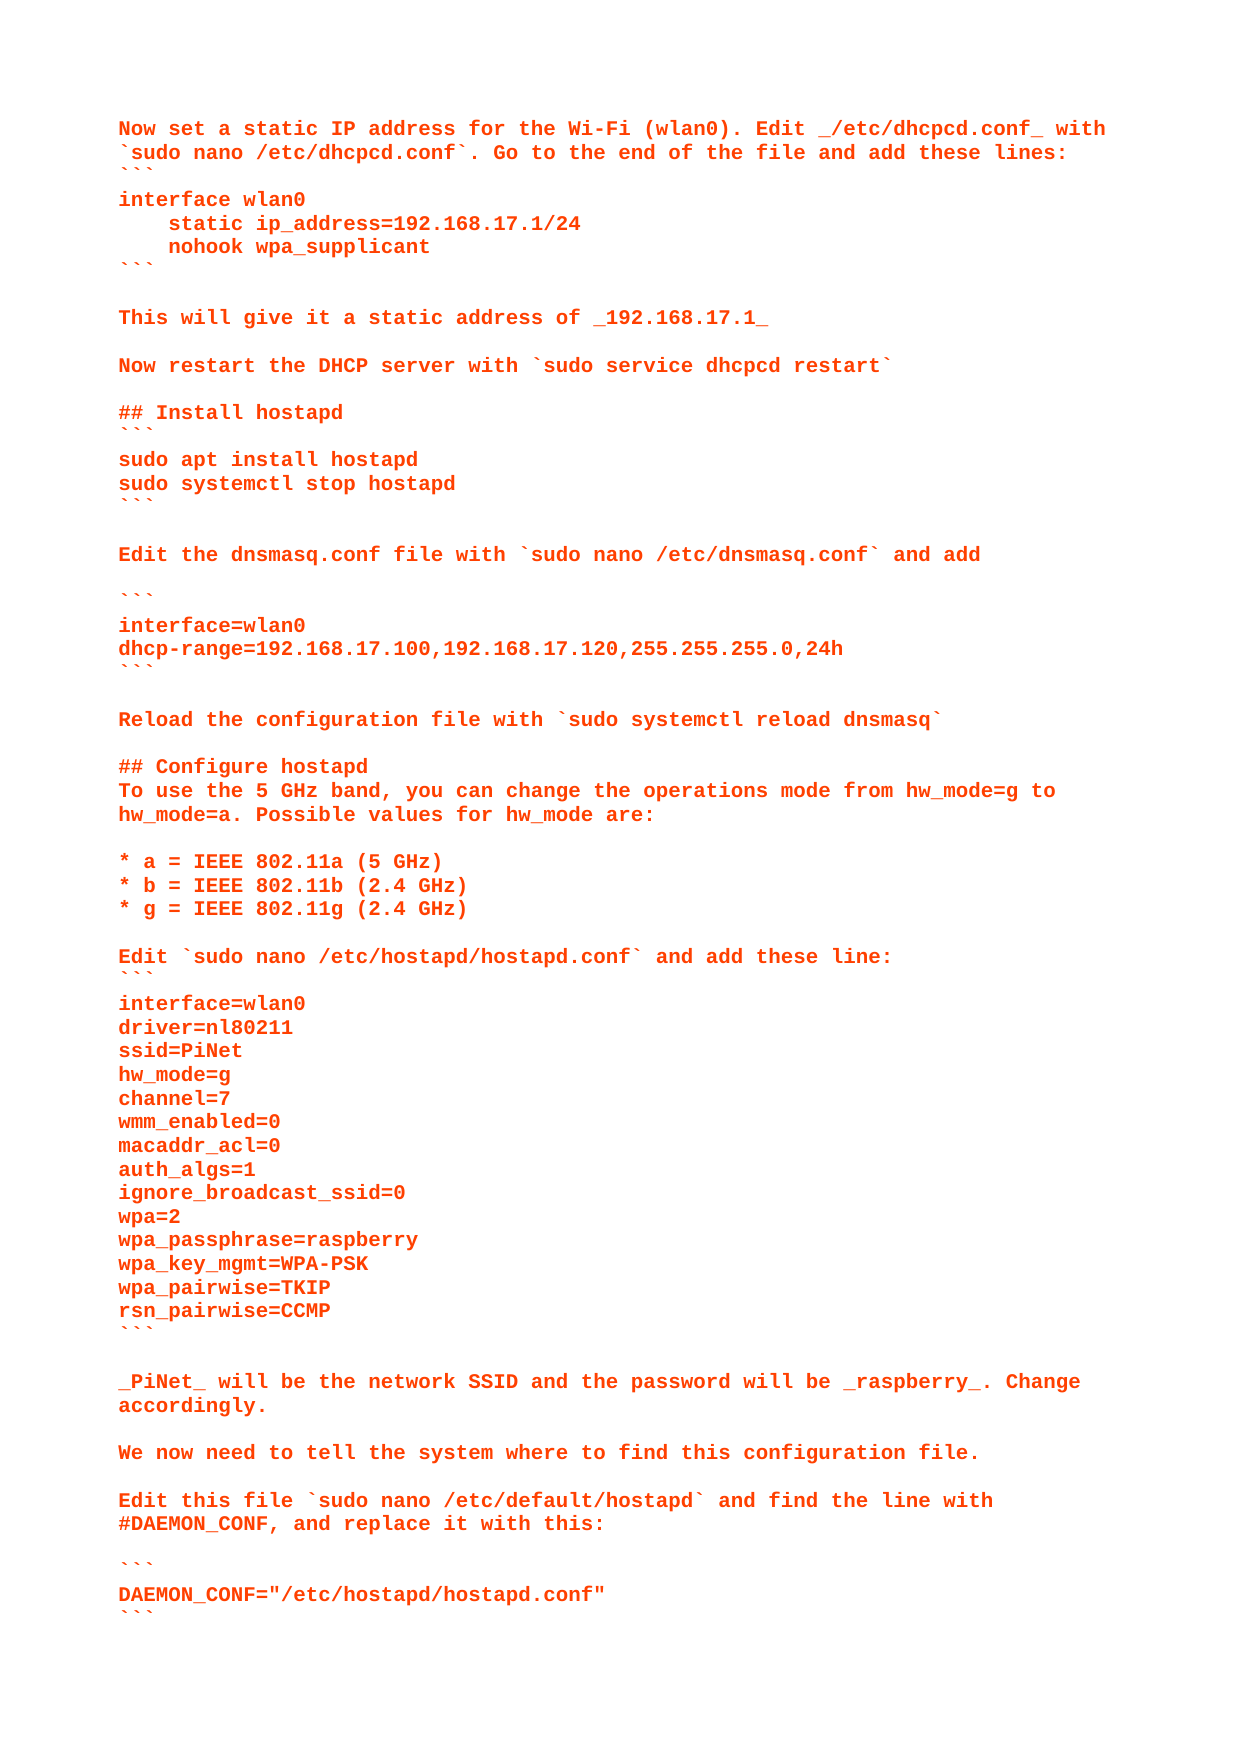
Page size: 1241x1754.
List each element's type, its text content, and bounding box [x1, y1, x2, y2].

text ``` [118, 1561, 1122, 1584]
text static ip_address=192.168.17.1/24 [118, 213, 1122, 236]
text * b = IEEE 802.11b (2.4 GHz) [118, 875, 1122, 898]
text sudo apt install hostapd [118, 449, 1122, 473]
text dhcp-range=192.168.17.100,192.168.17.120,255.255.255.0,24h [118, 638, 1122, 662]
text This will give it a static address of _192.168.17.1_ [118, 307, 1122, 331]
text ``` [118, 1608, 1122, 1631]
text * g = IEEE 802.11g (2.4 GHz) [118, 898, 1122, 922]
text wpa_key_mgmt=WPA-PSK [118, 1253, 1122, 1277]
text rsn_pairwise=CCMP [118, 1300, 1122, 1324]
text channel=7 [118, 1088, 1122, 1111]
text _PiNet_ will be the network SSID and the password will be _raspberry_. Change accordingly. [118, 1371, 1122, 1419]
text To use the 5 GHz band, you can change the operations mode from hw_mode=g to hw_mode=a. Possible values for hw_mode are: [118, 780, 1122, 827]
text Edit `sudo nano /etc/hostapd/hostapd.conf` and add these line: [118, 946, 1122, 969]
text ## Configure hostapd [118, 757, 1122, 780]
text DAEMON_CONF="/etc/hostapd/hostapd.conf" [118, 1584, 1122, 1608]
text ``` [118, 496, 1122, 520]
text ``` [118, 426, 1122, 449]
text ssid=PiNet [118, 1040, 1122, 1064]
text ``` [118, 165, 1122, 189]
text ``` [118, 260, 1122, 284]
text interface=wlan0 [118, 993, 1122, 1017]
text ``` [118, 969, 1122, 993]
text ``` [118, 662, 1122, 686]
text hw_mode=g [118, 1064, 1122, 1088]
text We now need to tell the system where to find this configuration file. [118, 1442, 1122, 1466]
text Now set a static IP address for the Wi-Fi (wlan0). Edit _/etc/dhcpcd.conf_ with `sudo nano /etc/dhcpcd.conf`. Go to the end of the file and add these lines: [118, 118, 1122, 165]
text Reload the configuration file with `sudo systemctl reload dnsmasq` [118, 709, 1122, 733]
text auth_algs=1 [118, 1158, 1122, 1182]
text interface=wlan0 [118, 615, 1122, 638]
text wmm_enabled=0 [118, 1111, 1122, 1135]
text Edit the dnsmasq.conf file with `sudo nano /etc/dnsmasq.conf` and add [118, 544, 1122, 567]
text ``` [118, 1324, 1122, 1348]
text driver=nl80211 [118, 1017, 1122, 1040]
text * a = IEEE 802.11a (5 GHz) [118, 851, 1122, 875]
text nohook wpa_supplicant [118, 236, 1122, 260]
text wpa=2 [118, 1206, 1122, 1229]
text ## Install hostapd [118, 402, 1122, 426]
text sudo systemctl stop hostapd [118, 473, 1122, 496]
text interface wlan0 [118, 189, 1122, 213]
text ignore_broadcast_ssid=0 [118, 1182, 1122, 1206]
text Edit this file `sudo nano /etc/default/hostapd` and find the line with #DAEMON_CONF, and replace it with this: [118, 1489, 1122, 1537]
text Now restart the DHCP server with `sudo service dhcpcd restart` [118, 354, 1122, 378]
text wpa_passphrase=raspberry [118, 1229, 1122, 1253]
text ``` [118, 591, 1122, 615]
text macaddr_acl=0 [118, 1135, 1122, 1158]
text wpa_pairwise=TKIP [118, 1277, 1122, 1300]
